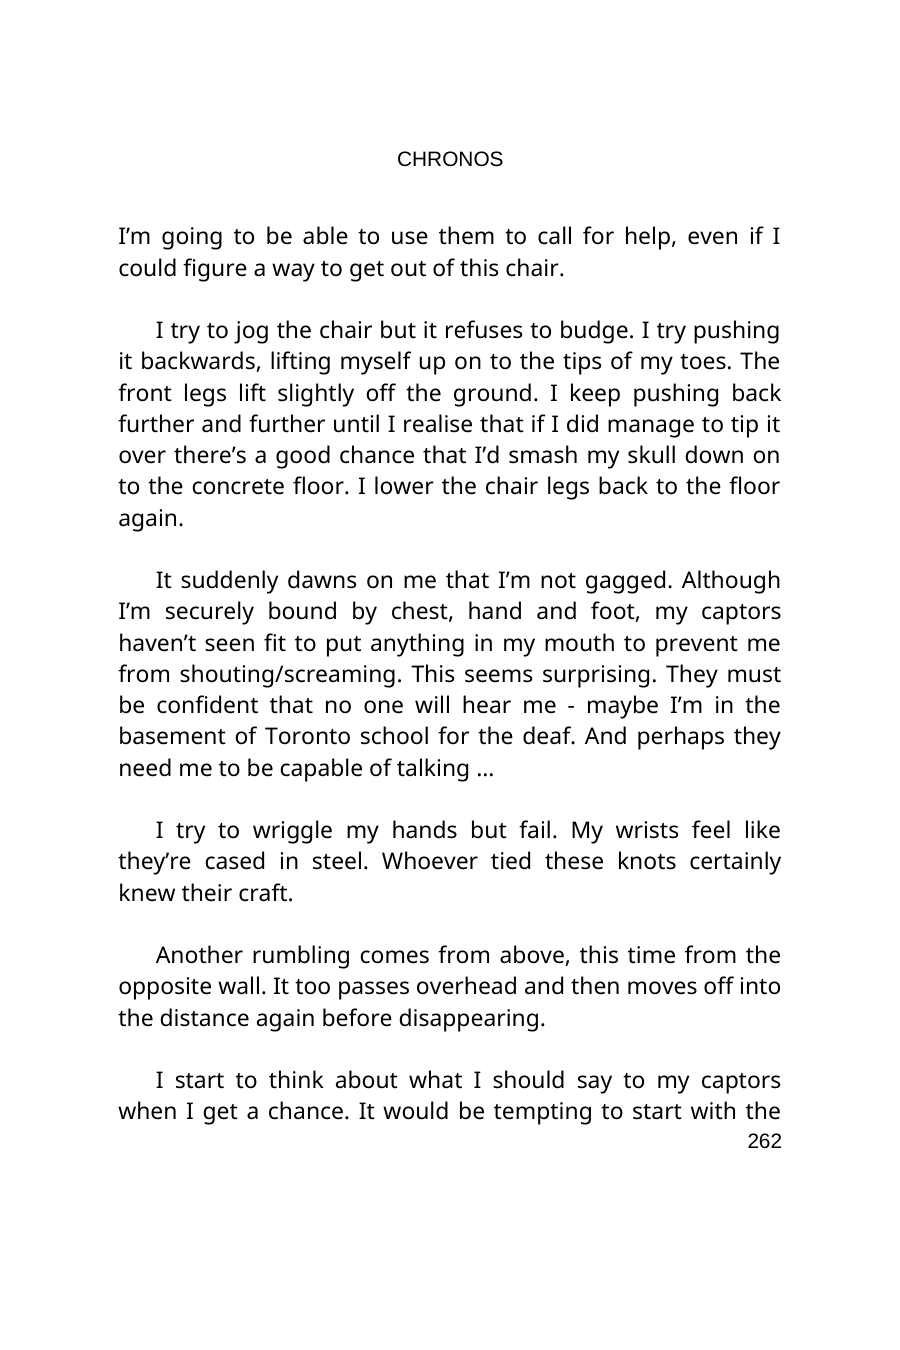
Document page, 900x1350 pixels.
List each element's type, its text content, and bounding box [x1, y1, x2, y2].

text It suddenly dawns on me that I’m not gagged. Although I’m securely bound by chest, hand and foot, my captors haven’t seen fit to put anything in my mouth to prevent me from shouting/screaming. This seems surprising. They must be confident that no one will hear me - maybe I’m in the basement of Toronto school for the deaf. And perhaps they need me to be capable of talking … [118, 564, 782, 783]
text I try to wriggle my hands but fail. My wrists feel like they’re cased in steel. Whoever tied these knots certainly knew their craft. [118, 814, 782, 908]
text I’m going to be able to use them to call for help, even if I could figure a way to get out of this chair. [118, 220, 782, 283]
text I start to think about what I should say to my captors when I get a chance. It would be tempting to start with the [118, 1064, 782, 1126]
text I try to jog the chair but it refuses to budge. I try pushing it backwards, lifting myself up on to the tips of my toes. The front legs lift slightly off the ground. I keep pushing back further and further until I realise that if I did manage to tip it over there’s a good chance that I’d smash my skull down on to the concrete floor. I lower the chair legs back to the floor again. [118, 314, 782, 533]
text Another rumbling comes from above, this time from the opposite wall. It too passes overhead and then moves off into the distance again before disappearing. [118, 939, 782, 1033]
